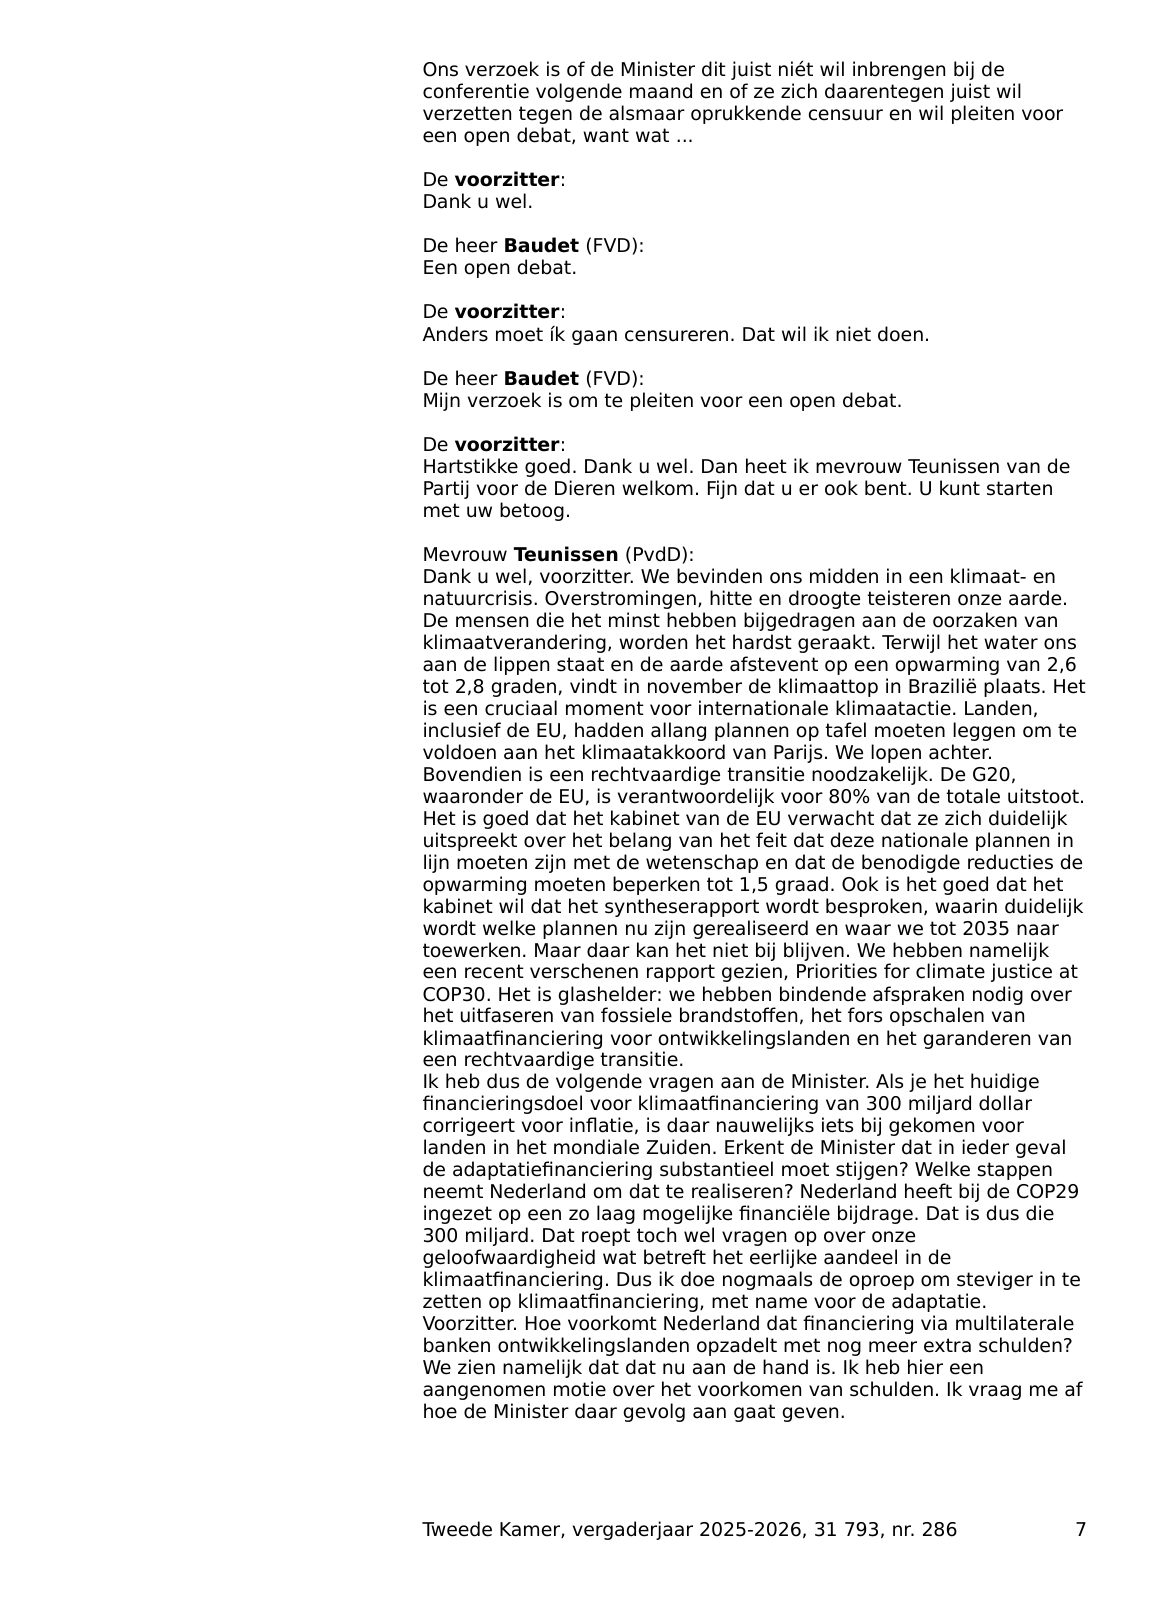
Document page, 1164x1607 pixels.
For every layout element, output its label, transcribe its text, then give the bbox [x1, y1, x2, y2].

text Dank u wel, voorzitter. We bevinden ons midden in een klimaat- en natuurcrisis. Overstromingen, hitte en droogte teisteren onze aarde. De mensen die het minst hebben bijgedragen aan de oorzaken van klimaatverandering, worden het hardst geraakt. Terwijl het water ons aan de lippen staat en de aarde afstevent op een opwarming van 2,6 tot 2,8 graden, vindt in november de klimaattop in Brazilië plaats. Het is een cruciaal moment voor internationale klimaatactie. Landen, inclusief de EU, hadden allang plannen op tafel moeten leggen om te voldoen aan het klimaatakkoord van Parijs. We lopen achter. Bovendien is een rechtvaardige transitie noodzakelijk. De G20, waaronder de EU, is verantwoordelijk voor 80% van de totale uitstoot. [422, 566, 1087, 808]
text De voorzitter: [422, 434, 1087, 456]
text Het is goed dat het kabinet van de EU verwacht dat ze zich duidelijk uitspreekt over het belang van het feit dat deze nationale plannen in lijn moeten zijn met de wetenschap en dat de benodigde reducties de opwarming moeten beperken tot 1,5 graad. Ook is het goed dat het kabinet wil dat het syntheserapport wordt besproken, waarin duidelijk wordt welke plannen nu zijn gerealiseerd en waar we tot 2035 naar toewerken. Maar daar kan het niet bij blijven. We hebben namelijk een recent verschenen rapport gezien, Priorities for climate justice at COP30. Het is glashelder: we hebben bindende afspraken nodig over het uitfaseren van fossiele brandstoffen, het fors opschalen van klimaatfinanciering voor ontwikkelingslanden en het garanderen van een rechtvaardige transitie. [422, 808, 1087, 1071]
text Hartstikke goed. Dank u wel. Dan heet ik mevrouw Teunissen van de Partij voor de Dieren welkom. Fijn dat u er ook bent. U kunt starten met uw betoog. [422, 456, 1087, 522]
text Anders moet ík gaan censureren. Dat wil ik niet doen. [422, 323, 1087, 345]
text De voorzitter: [422, 169, 1087, 191]
text Een open debat. [422, 257, 1087, 279]
text De voorzitter: [422, 301, 1087, 323]
text De heer Baudet (FVD): [422, 235, 1087, 257]
text De heer Baudet (FVD): [422, 368, 1087, 389]
text Dank u wel. [422, 191, 1087, 213]
text Mijn verzoek is om te pleiten voor een open debat. [422, 389, 1087, 412]
text Ik heb dus de volgende vragen aan de Minister. Als je het huidige financieringsdoel voor klimaatfinanciering van 300 miljard dollar corrigeert voor inflatie, is daar nauwelijks iets bij gekomen voor landen in het mondiale Zuiden. Erkent de Minister dat in ieder geval de adaptatiefinanciering substantieel moet stijgen? Welke stappen neemt Nederland om dat te realiseren? Nederland heeft bij de COP29 ingezet op een zo laag mogelijke financiële bijdrage. Dat is dus die 300 miljard. Dat roept toch wel vragen op over onze geloofwaardigheid wat betreft het eerlijke aandeel in de klimaatfinanciering. Dus ik doe nogmaals de oproep om steviger in te zetten op klimaatfinanciering, met name voor de adaptatie. [422, 1071, 1087, 1313]
text Mevrouw Teunissen (PvdD): [422, 544, 1087, 566]
text Ons verzoek is of de Minister dit juist niét wil inbrengen bij de conferentie volgende maand en of ze zich daarentegen juist wil verzetten tegen de alsmaar oprukkende censuur en wil pleiten voor een open debat, want wat ... [422, 59, 1087, 147]
text Voorzitter. Hoe voorkomt Nederland dat financiering via multilaterale banken ontwikkelingslanden opzadelt met nog meer extra schulden? We zien namelijk dat dat nu aan de hand is. Ik heb hier een aangenomen motie over het voorkomen van schulden. Ik vraag me af hoe de Minister daar gevolg aan gaat geven. [422, 1313, 1087, 1423]
